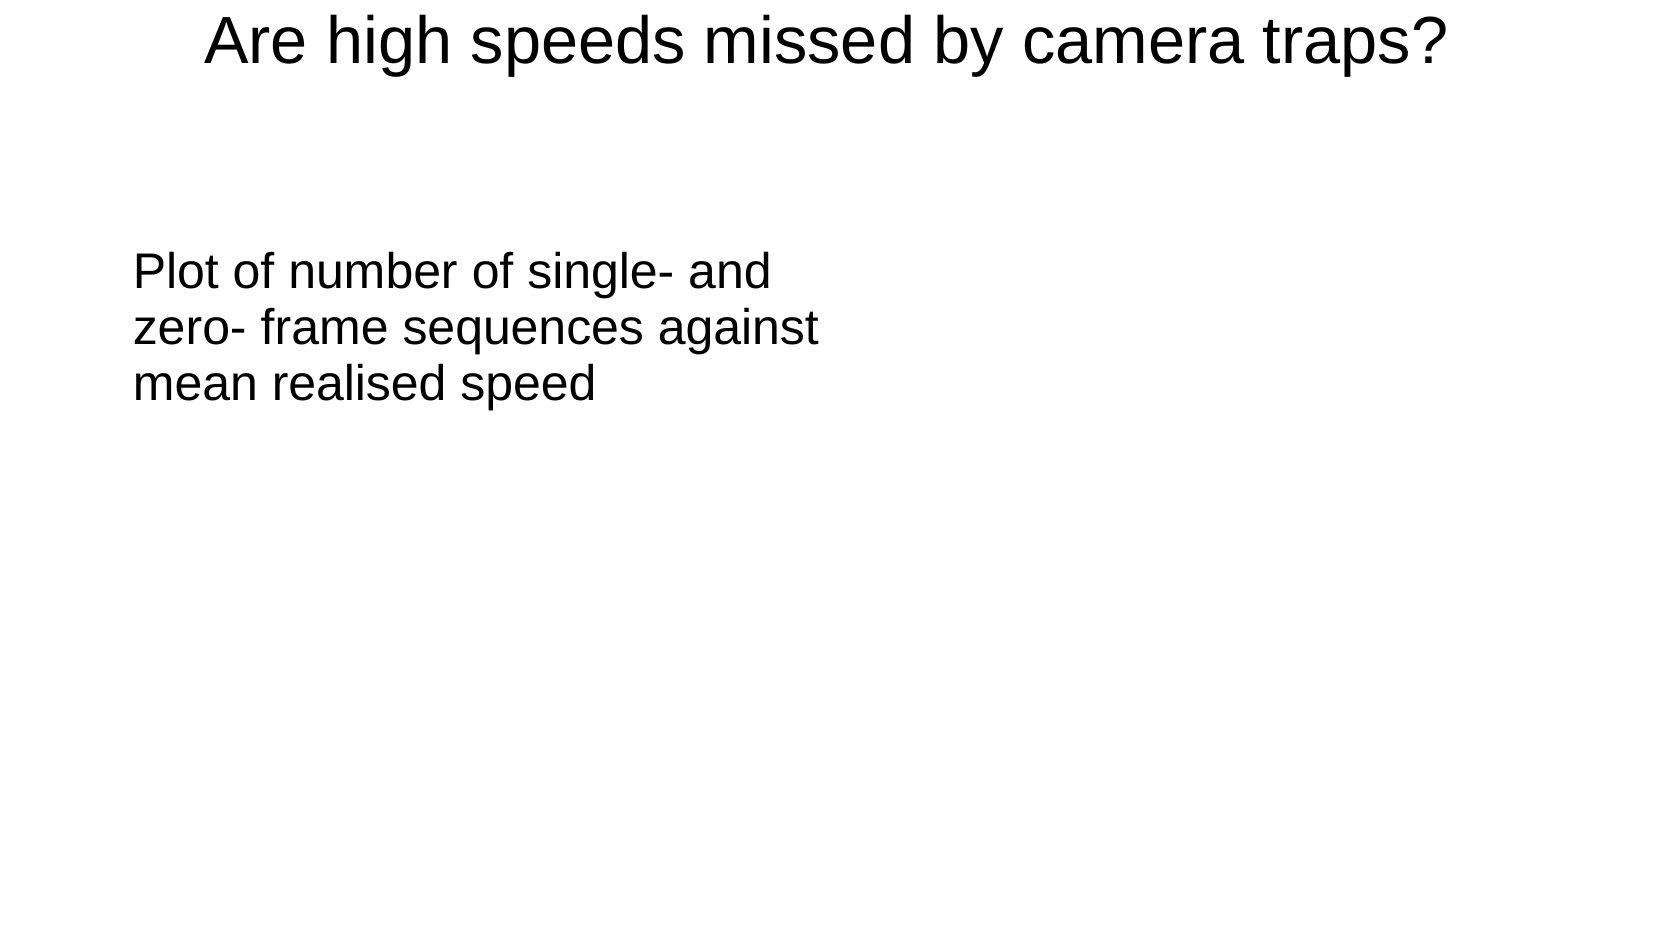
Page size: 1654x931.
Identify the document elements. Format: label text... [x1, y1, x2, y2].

title Are high speeds missed by camera traps? [82, 0, 1571, 119]
text_box Plot of number of single- and zero- frame sequences against mean realised speed [118, 236, 898, 419]
